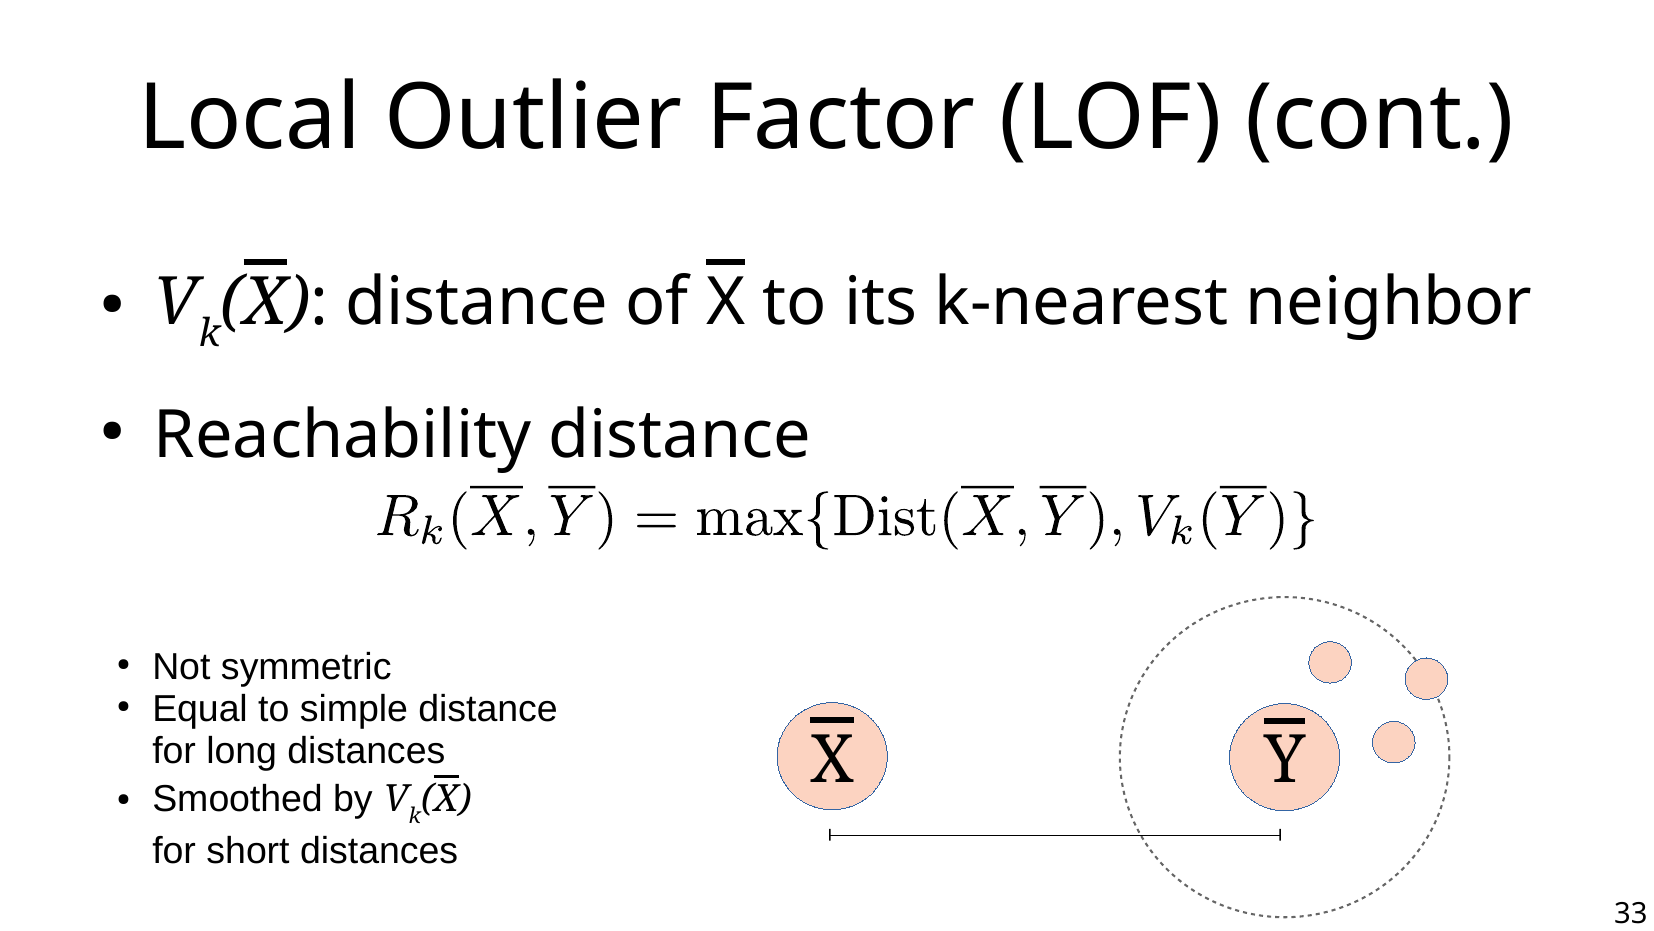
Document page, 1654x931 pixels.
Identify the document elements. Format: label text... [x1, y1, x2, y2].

text_box X [777, 702, 888, 810]
text_box Not symmetric Equal to simple distance for long distances Smoothed by Vk(X) for short distances [102, 637, 591, 919]
list Vk(X): distance of X to its k-nearest neighbor Reachability distance [82, 253, 1571, 793]
title Local Outlier Factor (LOF) (cont.) [82, 1, 1571, 226]
text_box [1308, 641, 1352, 684]
text_box Y [1229, 703, 1340, 811]
text_box [374, 485, 1319, 550]
text_box [1405, 657, 1448, 700]
text_box [1372, 721, 1416, 763]
